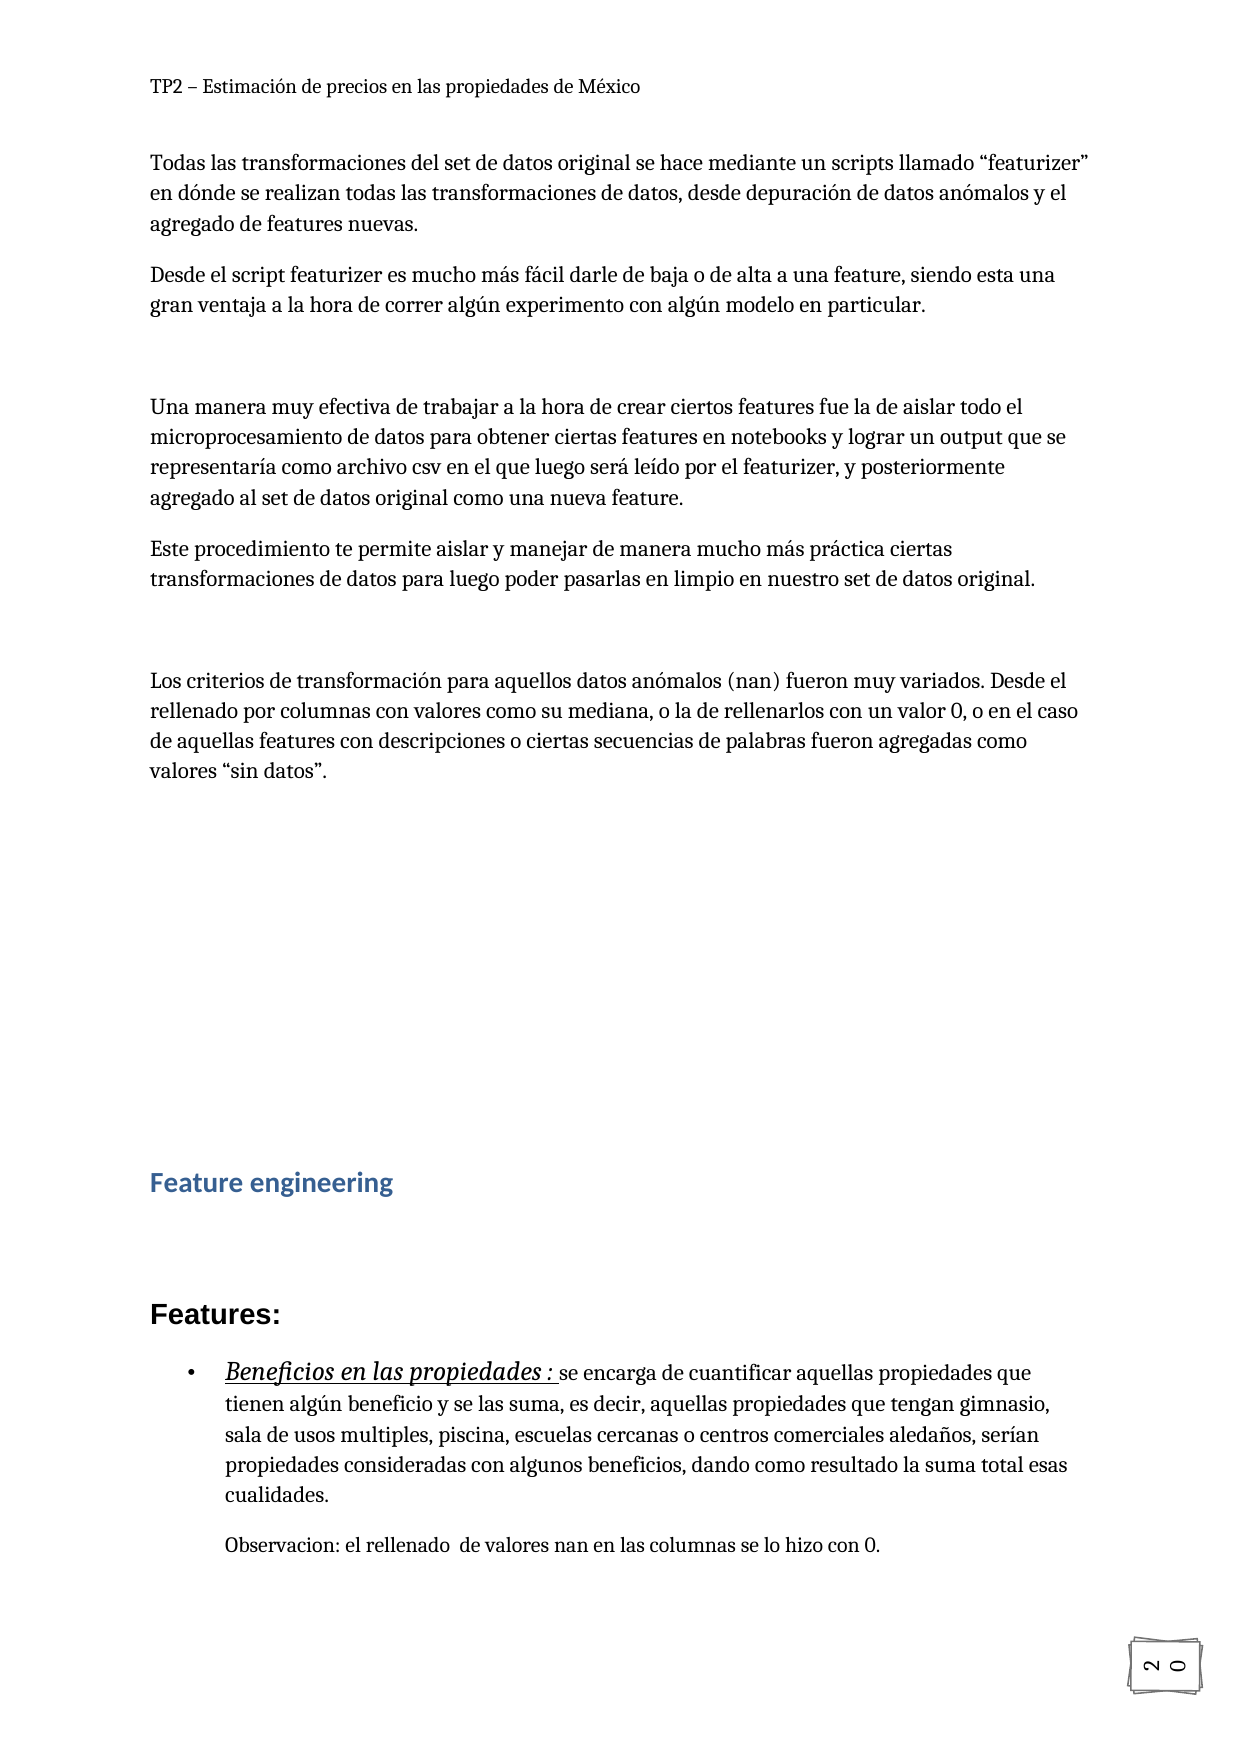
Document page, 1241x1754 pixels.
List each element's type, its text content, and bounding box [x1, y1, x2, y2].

list Beneficios en las propiedades : se encarga de cuantificar aquellas propiedades que tienen algún beneficio y se las suma, es decir, aquellas propiedades que tengan gimnasio, sala de usos multiples, piscina, escuelas cercanas o centros comerciales aledaños, serían propiedades consideradas con algunos beneficios, dando como resultado la suma total esas cualidades. [187, 1356, 1090, 1508]
text Este procedimiento te permite aislar y manejar de manera mucho más práctica ciertas transformaciones de datos para luego poder pasarlas en limpio en nuestro set de datos original. [150, 535, 1090, 592]
text Una manera muy efectiva de trabajar a la hora de crear ciertos features fue la de aislar todo el microprocesamiento de datos para obtener ciertas features en notebooks y lograr un output que se representaría como archivo csv en el que luego será leído por el featurizer, y posteriormente agregado al set de datos original como una nueva feature. [150, 394, 1090, 511]
text Los criterios de transformación para aquellos datos anómalos (nan) fueron muy variados. Desde el rellenado por columnas con valores como su mediana, o la de rellenarlos con un valor 0, o en el caso de aquellas features con descripciones o ciertas secuencias de palabras fueron agregadas como valores “sin datos”. [150, 668, 1090, 785]
text Features: [150, 1297, 1090, 1330]
text Feature engineering [150, 1164, 1090, 1200]
text Observacion: el rellenado de valores nan en las columnas se lo hizo con 0. [150, 1533, 1090, 1558]
text Todas las transformaciones del set de datos original se hace mediante un scripts llamado “featurizer” en dónde se realizan todas las transformaciones de datos, desde depuración de datos anómalos y el agregado de features nuevas. [150, 150, 1090, 237]
text Desde el script featurizer es mucho más fácil darle de baja o de alta a una feature, siendo esta una gran ventaja a la hora de correr algún experimento con algún modelo en particular. [150, 261, 1090, 318]
